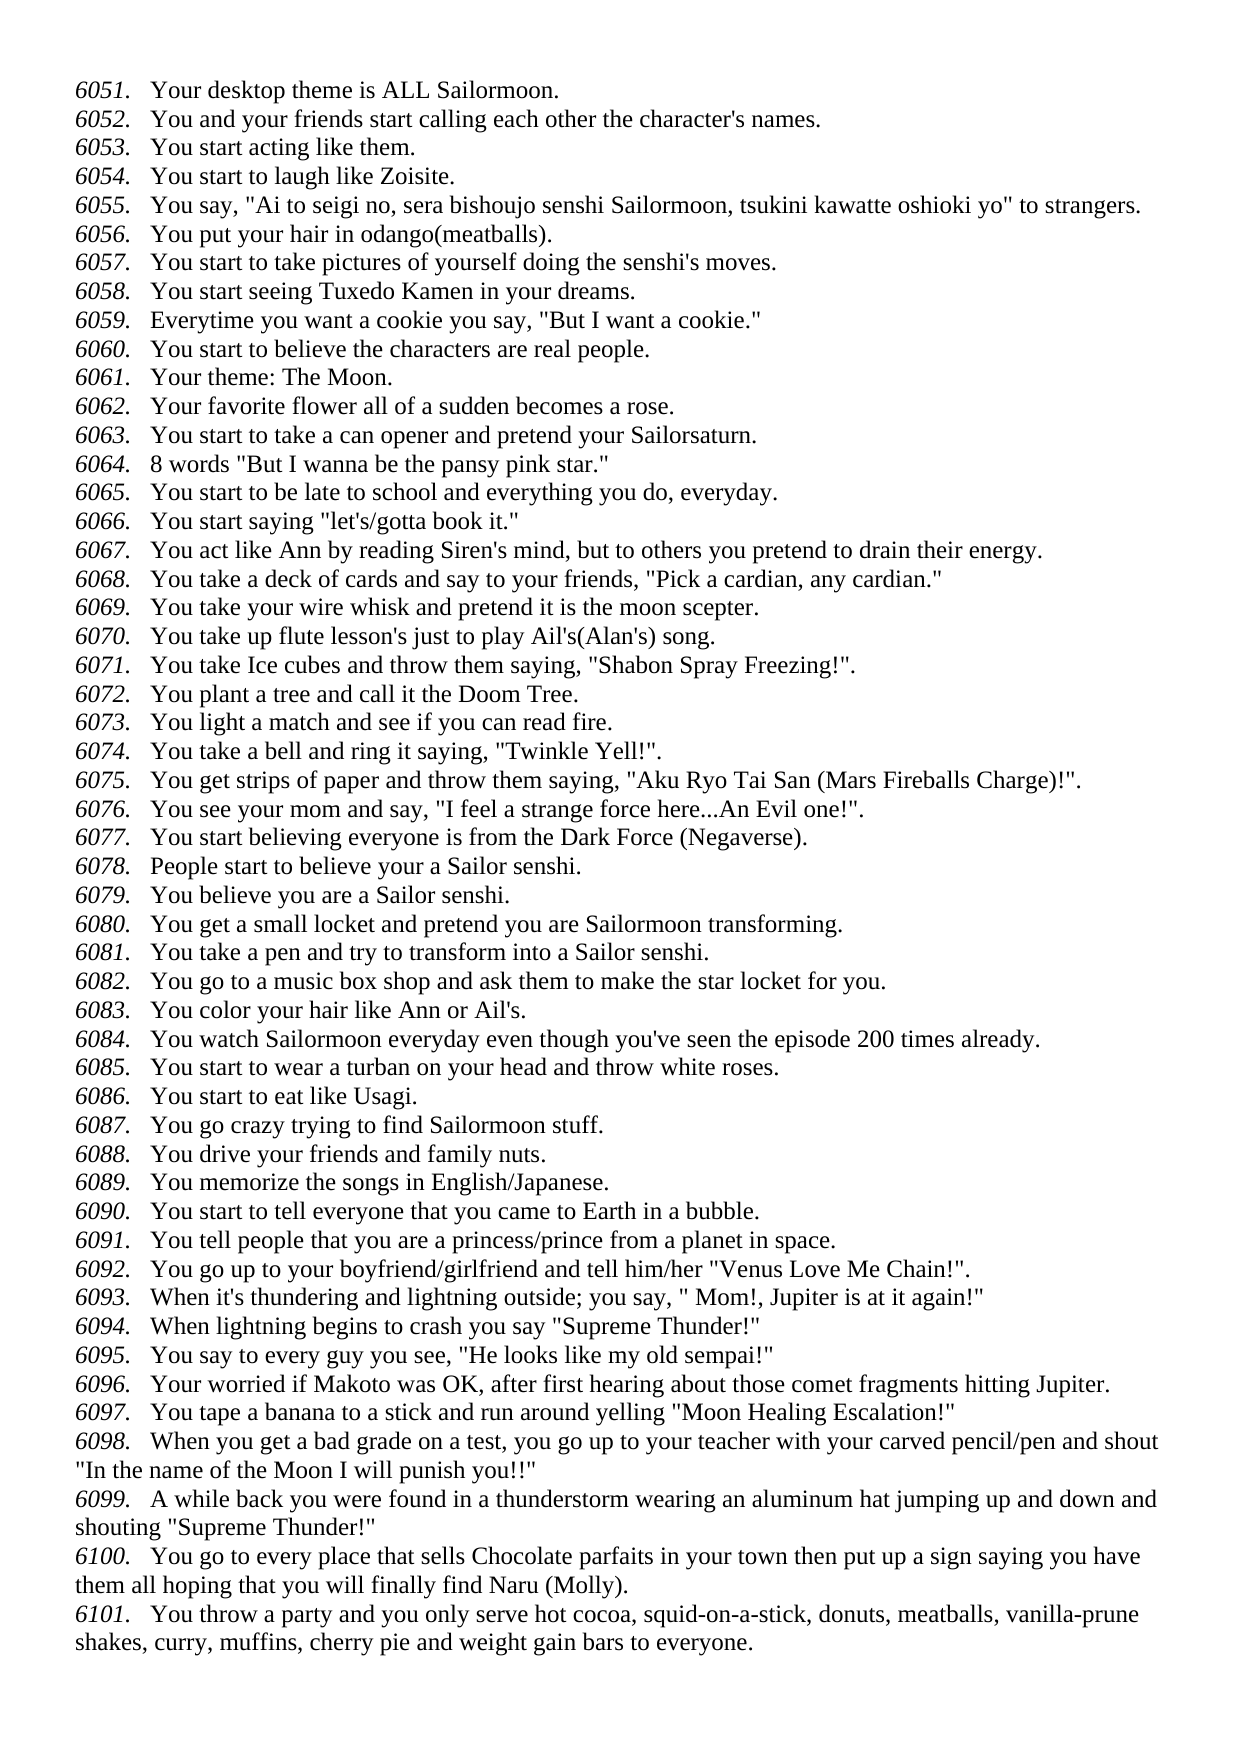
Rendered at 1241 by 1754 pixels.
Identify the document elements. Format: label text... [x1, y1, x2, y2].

list You put your hair in odango(meatballs). [75, 219, 1165, 247]
list Your worried if Makoto was OK, after first hearing about those comet fragments hitting Jupiter. [75, 1369, 1165, 1397]
list You start to believe the characters are real people. [75, 334, 1165, 362]
list You take your wire whisk and pretend it is the moon scepter. [75, 592, 1165, 621]
list A while back you were found in a thunderstorm wearing an aluminum hat jumping up and down and shouting "Supreme Thunder!" [75, 1484, 1165, 1541]
list You throw a party and you only serve hot cocoa, squid-on-a-stick, donuts, meatballs, vanilla-prune shakes, curry, muffins, cherry pie and weight gain bars to everyone. [75, 1599, 1165, 1656]
list You see your mom and say, "I feel a strange force here...An Evil one!". [75, 794, 1165, 822]
list Your theme: The Moon. [75, 362, 1165, 391]
list You start to be late to school and everything you do, everyday. [75, 477, 1165, 506]
list You memorize the songs in English/Japanese. [75, 1167, 1165, 1196]
list You start to wear a turban on your head and throw white roses. [75, 1052, 1165, 1081]
list You start to take pictures of yourself doing the senshi's moves. [75, 247, 1165, 276]
list You take a pen and try to transform into a Sailor senshi. [75, 937, 1165, 966]
list You say, "Ai to seigi no, sera bishoujo senshi Sailormoon, tsukini kawatte oshioki yo" to strangers. [75, 190, 1165, 219]
list You start to eat like Usagi. [75, 1081, 1165, 1110]
list You get strips of paper and throw them saying, "Aku Ryo Tai San (Mars Fireballs Charge)!". [75, 765, 1165, 794]
list You start acting like them. [75, 132, 1165, 161]
list You go to a music box shop and ask them to make the star locket for you. [75, 966, 1165, 995]
list When it's thundering and lightning outside; you say, " Mom!, Jupiter is at it again!" [75, 1282, 1165, 1311]
list People start to believe your a Sailor senshi. [75, 851, 1165, 880]
list You take Ice cubes and throw them saying, "Shabon Spray Freezing!". [75, 650, 1165, 679]
list You tape a banana to a stick and run around yelling "Moon Healing Escalation!" [75, 1397, 1165, 1426]
list You and your friends start calling each other the character's names. [75, 104, 1165, 132]
list You light a match and see if you can read fire. [75, 707, 1165, 736]
list You take a deck of cards and say to your friends, "Pick a cardian, any cardian." [75, 564, 1165, 592]
list You start to laugh like Zoisite. [75, 161, 1165, 190]
list You color your hair like Ann or Ail's. [75, 995, 1165, 1024]
list Everytime you want a cookie you say, "But I want a cookie." [75, 305, 1165, 334]
list You drive your friends and family nuts. [75, 1139, 1165, 1167]
list You tell people that you are a princess/prince from a planet in space. [75, 1225, 1165, 1254]
list When you get a bad grade on a test, you go up to your teacher with your carved pencil/pen and shout "In the name of the Moon I will punish you!!" [75, 1426, 1165, 1484]
list You start to take a can opener and pretend your Sailorsaturn. [75, 420, 1165, 449]
list 8 words "But I wanna be the pansy pink star." [75, 449, 1165, 477]
list You take a bell and ring it saying, "Twinkle Yell!". [75, 736, 1165, 765]
list You go to every place that sells Chocolate parfaits in your town then put up a sign saying you have them all hoping that you will finally find Naru (Molly). [75, 1541, 1165, 1599]
list You start to tell everyone that you came to Earth in a bubble. [75, 1196, 1165, 1225]
list You get a small locket and pretend you are Sailormoon transforming. [75, 909, 1165, 937]
list You say to every guy you see, "He looks like my old sempai!" [75, 1340, 1165, 1369]
list You act like Ann by reading Siren's mind, but to others you pretend to drain their energy. [75, 535, 1165, 564]
list You go up to your boyfriend/girlfriend and tell him/her "Venus Love Me Chain!". [75, 1254, 1165, 1282]
list You plant a tree and call it the Doom Tree. [75, 679, 1165, 707]
list You go crazy trying to find Sailormoon stuff. [75, 1110, 1165, 1139]
list You believe you are a Sailor senshi. [75, 880, 1165, 909]
list You take up flute lesson's just to play Ail's(Alan's) song. [75, 621, 1165, 650]
list Your desktop theme is ALL Sailormoon. [75, 75, 1165, 104]
list You watch Sailormoon everyday even though you've seen the episode 200 times already. [75, 1024, 1165, 1052]
list Your favorite flower all of a sudden becomes a rose. [75, 391, 1165, 420]
list You start saying "let's/gotta book it." [75, 506, 1165, 535]
list You start believing everyone is from the Dark Force (Negaverse). [75, 822, 1165, 851]
list When lightning begins to crash you say "Supreme Thunder!" [75, 1311, 1165, 1340]
list You start seeing Tuxedo Kamen in your dreams. [75, 276, 1165, 305]
